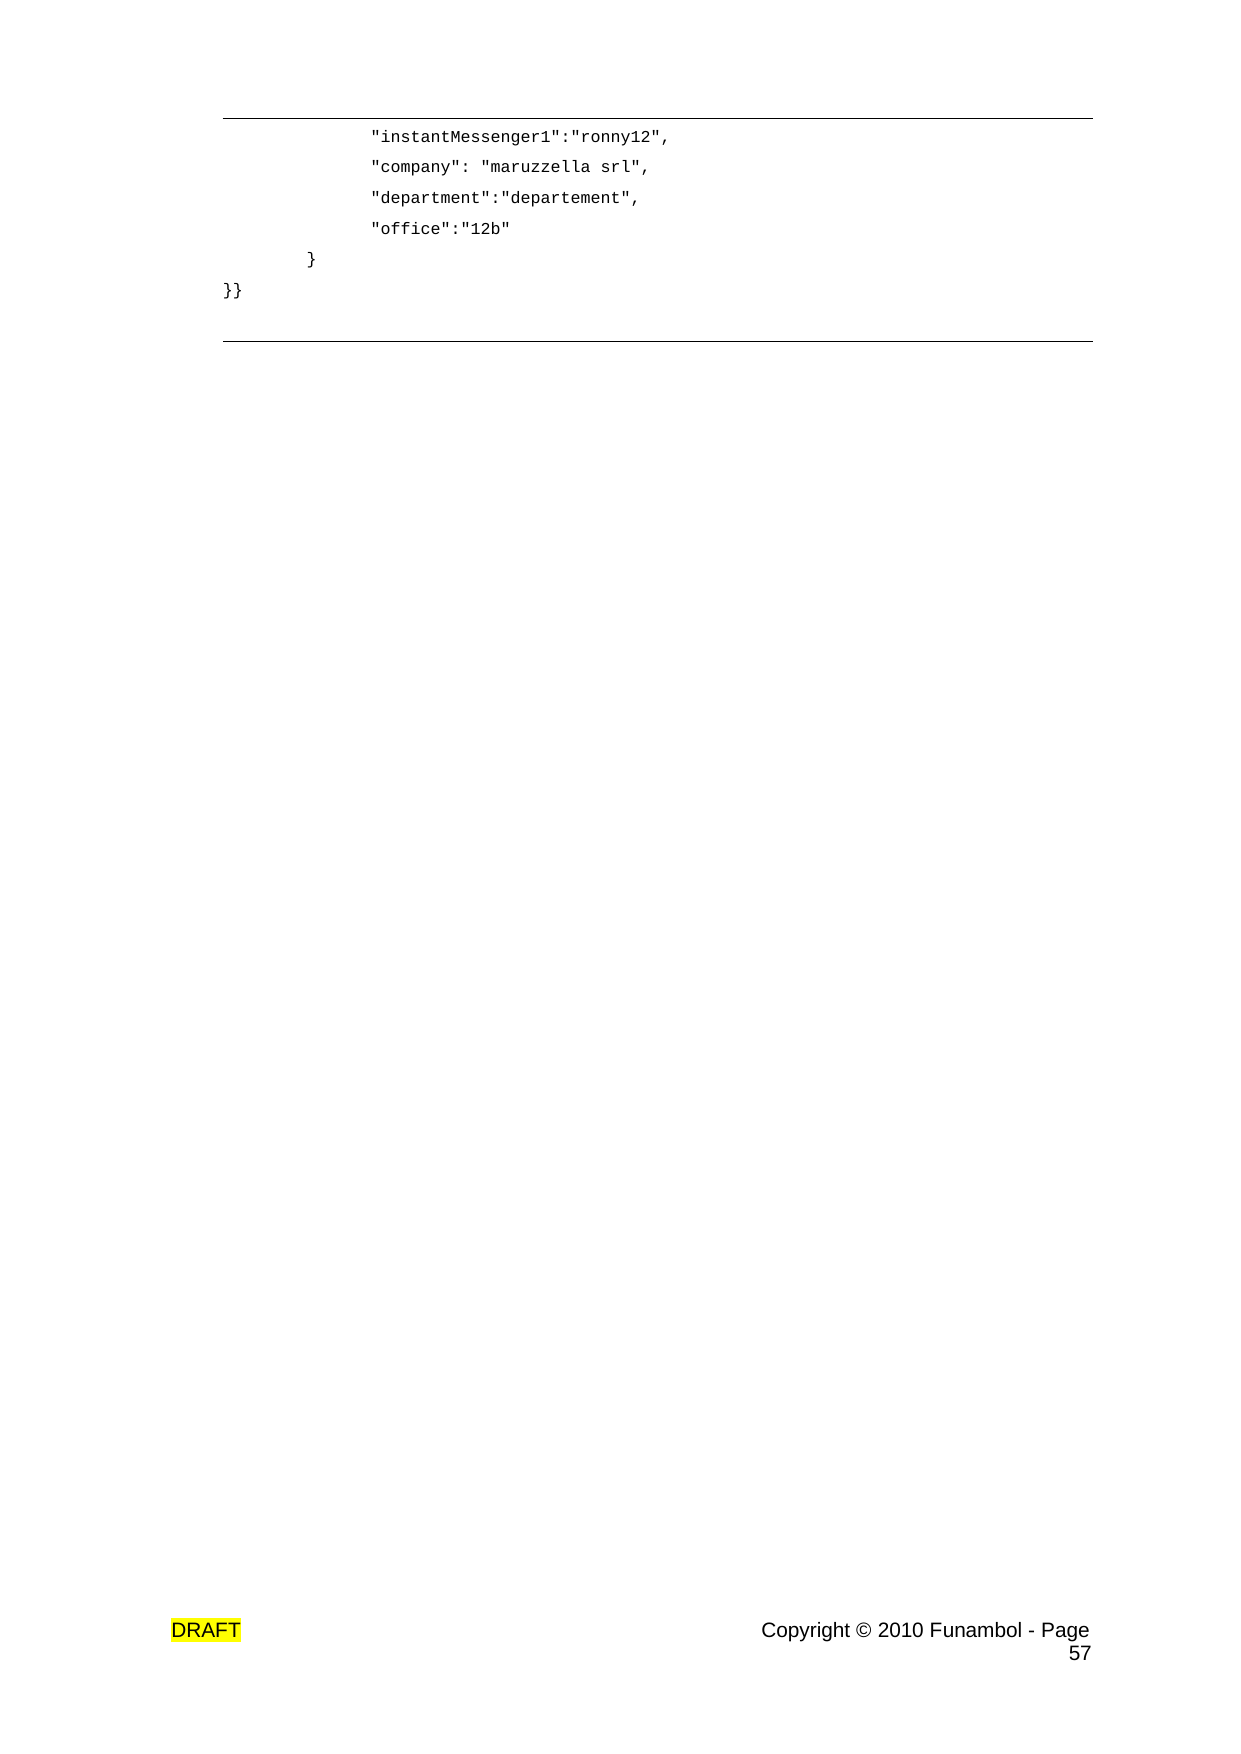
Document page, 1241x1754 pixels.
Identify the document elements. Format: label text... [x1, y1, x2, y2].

text "instantMessenger1":"ronny12", [223, 119, 1093, 147]
text } [223, 241, 1093, 270]
text "department":"departement", [223, 179, 1093, 208]
text }} [223, 271, 1093, 300]
text "office":"12b" [223, 210, 1093, 239]
text "company": "maruzzella srl", [223, 149, 1093, 178]
